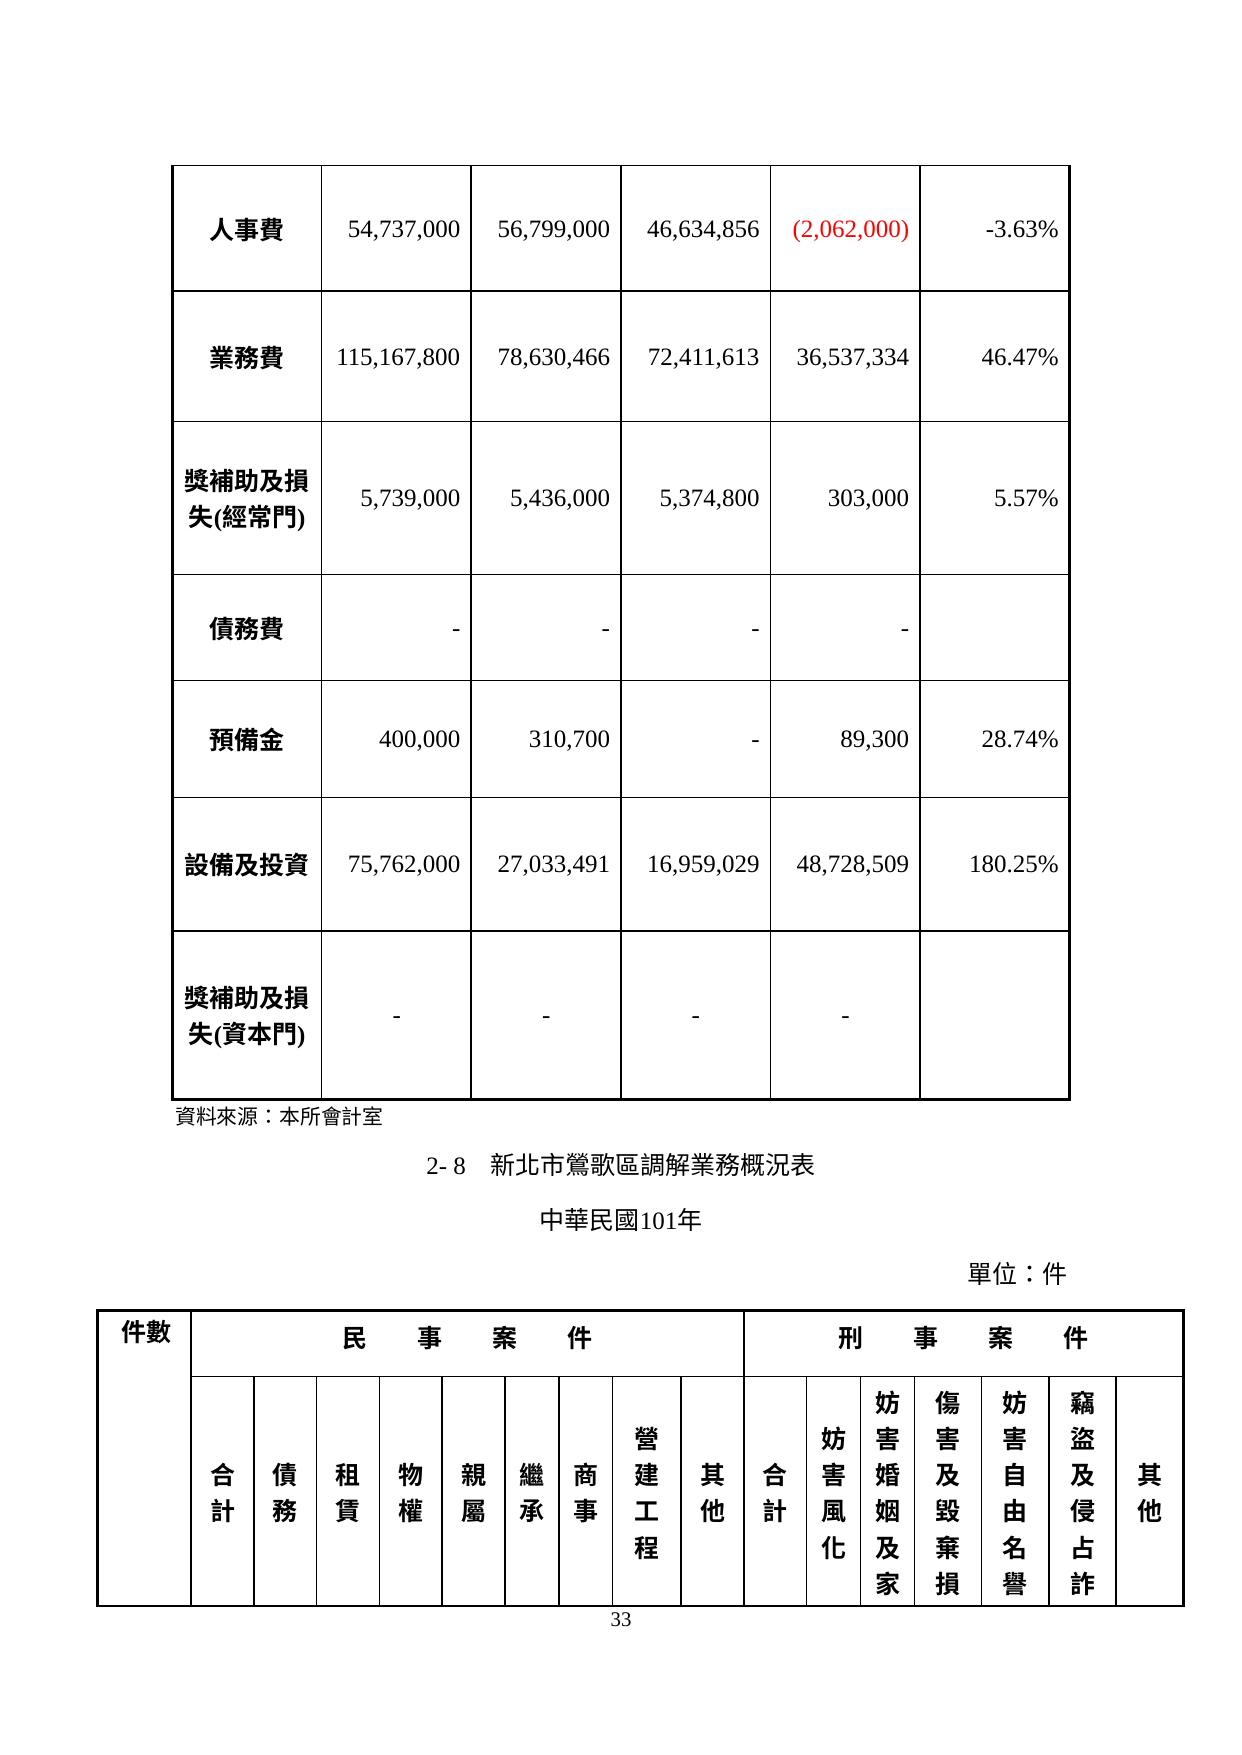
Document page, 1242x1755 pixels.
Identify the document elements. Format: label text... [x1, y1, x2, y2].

table_cell 妨害自由名譽 [982, 1377, 1048, 1605]
table_cell 其他 [1117, 1377, 1182, 1605]
table_cell [921, 575, 1068, 680]
table_cell 商事 [560, 1377, 612, 1605]
table_cell 46.47% [921, 292, 1068, 421]
table_cell 5.57% [921, 422, 1068, 573]
table_cell 5,436,000 [472, 422, 620, 573]
table_cell 營建 工程 [613, 1377, 680, 1605]
table_cell - [622, 681, 770, 796]
table_cell 75,762,000 [322, 798, 470, 930]
table_cell - [622, 932, 770, 1097]
text 中華民國101年 [175, 1200, 1067, 1236]
table_cell 72,411,613 [622, 292, 770, 421]
table_cell 78,630,466 [472, 292, 620, 421]
text 資料來源：本所會計室 [175, 1101, 1067, 1131]
table_cell 物權 [380, 1377, 441, 1605]
table_cell - [771, 575, 919, 680]
table_cell - [322, 575, 470, 680]
table_cell 28.74% [921, 681, 1068, 796]
table_cell 繼承 [506, 1377, 558, 1605]
table_cell 合計 [192, 1377, 253, 1605]
text 2- 8 新北市鶯歌區調解業務概況表 [175, 1146, 1067, 1182]
table_cell 5,374,800 [622, 422, 770, 573]
text 單位：件 [175, 1254, 1067, 1291]
table_cell 傷害及毀棄損 [915, 1377, 981, 1605]
table_cell 48,728,509 [771, 798, 919, 930]
table_cell 16,959,029 [622, 798, 770, 930]
table_cell 設備及投資 [174, 798, 321, 930]
table_cell 人事費 [174, 166, 321, 290]
table_cell - [322, 932, 470, 1097]
table_cell 合計 [745, 1377, 806, 1605]
table_cell 獎補助及損失(資本門) [174, 932, 321, 1097]
table_cell 303,000 [771, 422, 919, 573]
table_cell 債務 [255, 1377, 316, 1605]
table_header 刑 事 案 件 [745, 1312, 1182, 1376]
table_cell 竊盜及侵占詐 [1050, 1377, 1115, 1605]
table_cell 310,700 [472, 681, 620, 796]
table_cell 其他 [682, 1377, 743, 1605]
table_cell 36,537,334 [771, 292, 919, 421]
table_cell 54,737,000 [322, 166, 470, 290]
table_cell 親屬 [443, 1377, 504, 1605]
table_cell 獎補助及損失(經常門) [174, 422, 321, 573]
table_cell 180.25% [921, 798, 1068, 930]
table_cell - [472, 932, 620, 1097]
table_cell 27,033,491 [472, 798, 620, 930]
table_cell - [472, 575, 620, 680]
table_cell - [622, 575, 770, 680]
table_cell 租賃 [317, 1377, 379, 1605]
table_cell 56,799,000 [472, 166, 620, 290]
table_cell -3.63% [921, 166, 1068, 290]
table_cell - [771, 932, 919, 1097]
table_cell 89,300 [771, 681, 919, 796]
table_cell 400,000 [322, 681, 470, 796]
table_cell 妨害 風化 [807, 1377, 860, 1605]
table_cell 業務費 [174, 292, 321, 421]
table_cell 115,167,800 [322, 292, 470, 421]
table_cell 46,634,856 [622, 166, 770, 290]
table_cell (2,062,000) [771, 166, 919, 290]
table_header 民 事 案 件 [192, 1312, 743, 1376]
table_cell 5,739,000 [322, 422, 470, 573]
table_cell 預備金 [174, 681, 321, 796]
table_cell 妨害婚姻 及家 [861, 1377, 914, 1605]
table_cell [921, 932, 1068, 1097]
table_cell 債務費 [174, 575, 321, 680]
table_header 件數 [99, 1312, 190, 1605]
